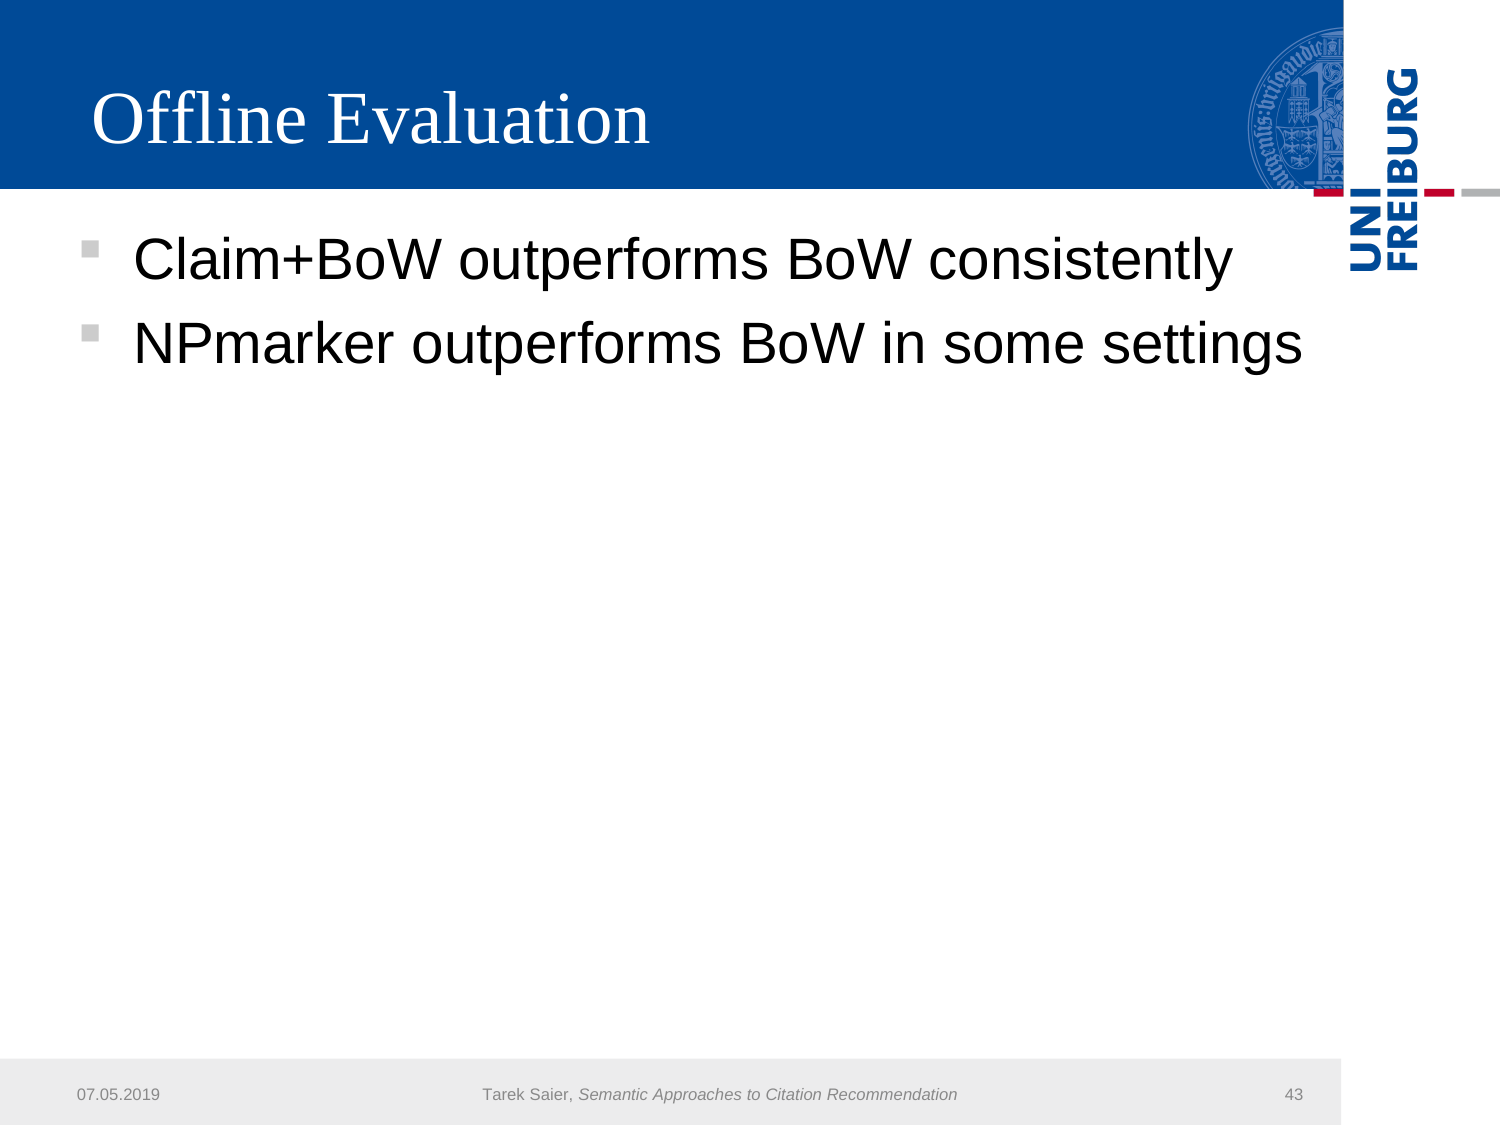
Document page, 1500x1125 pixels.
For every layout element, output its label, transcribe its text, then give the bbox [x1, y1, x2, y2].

title Offline Evaluation [76, 49, 1235, 178]
picture [0, 0, 1500, 271]
list Claim+BoW outperforms BoW consistently NPmarker outperforms BoW in some settings [76, 221, 1341, 1009]
